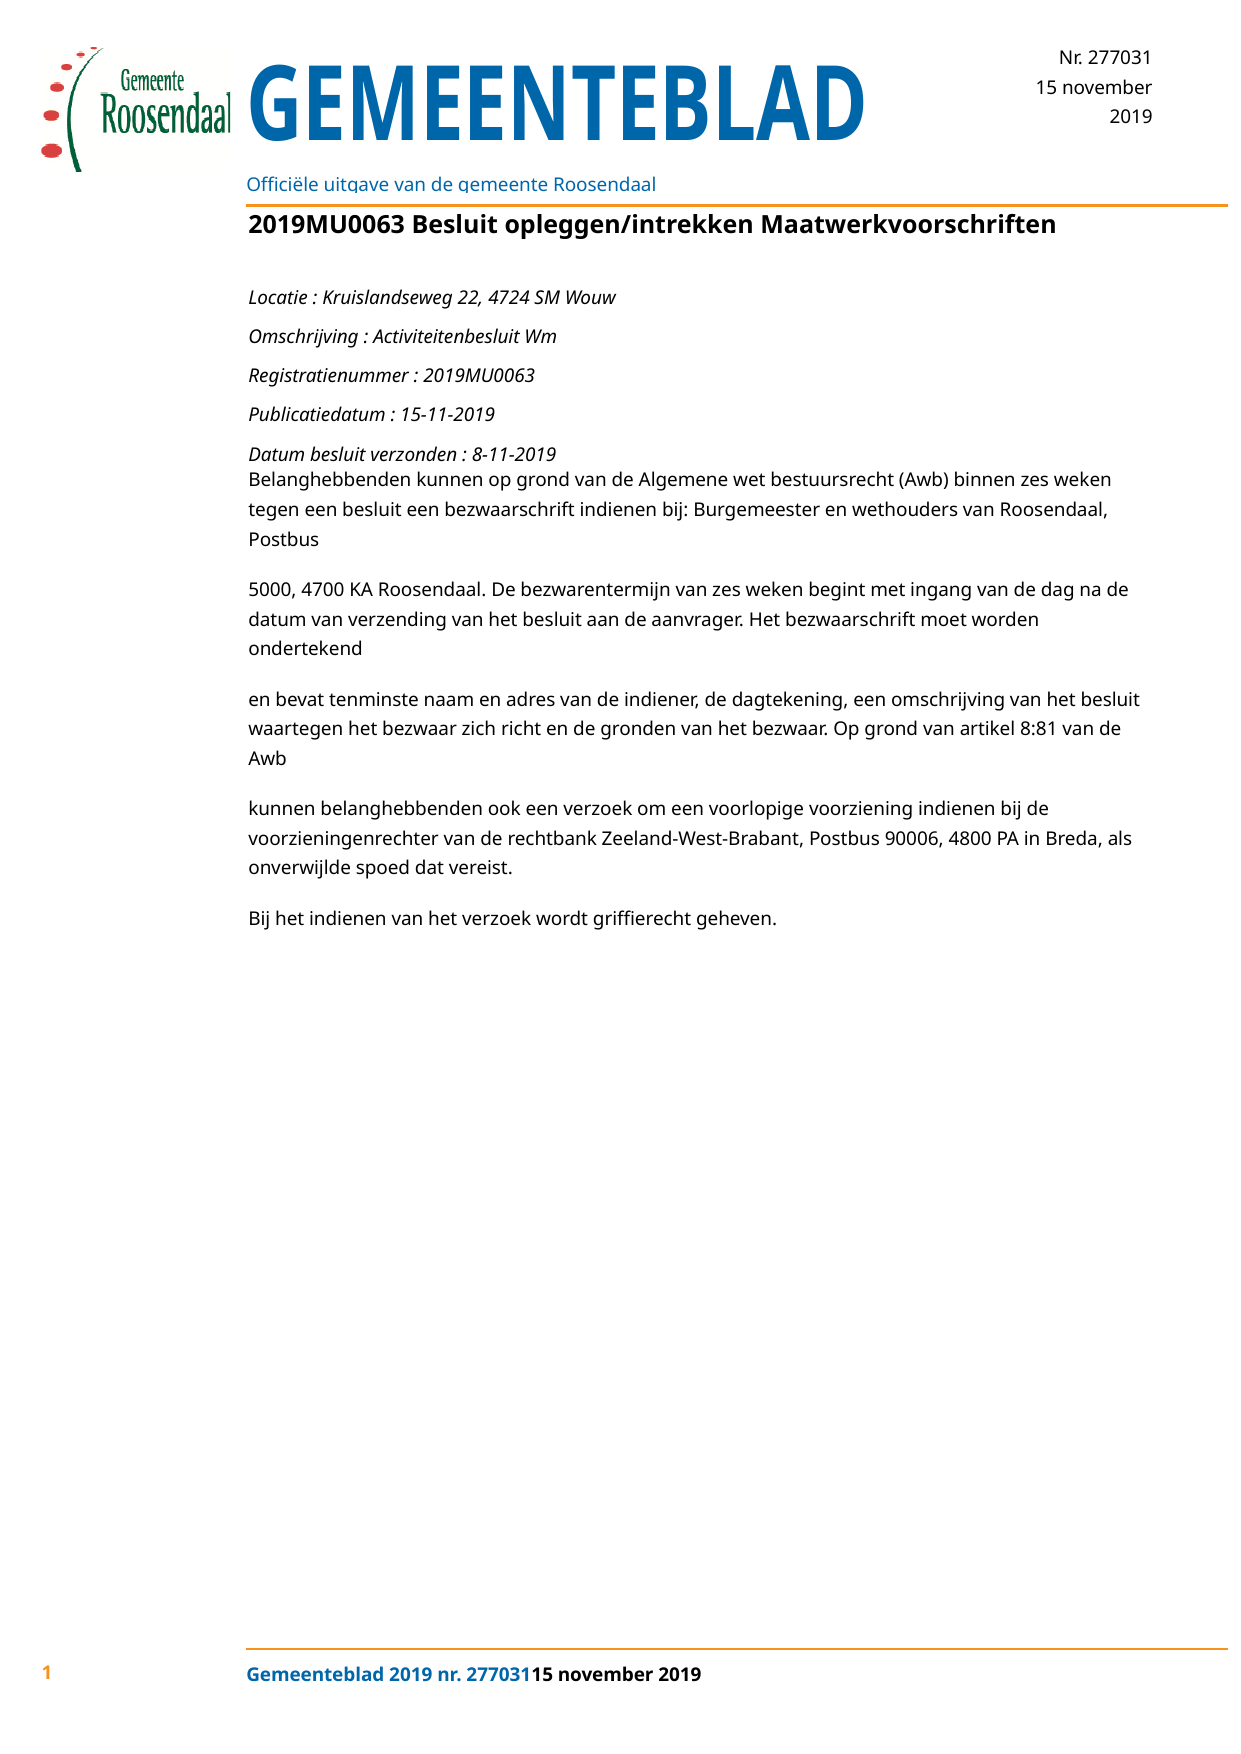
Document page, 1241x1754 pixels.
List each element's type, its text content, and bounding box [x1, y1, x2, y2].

text Locatie : Kruislandseweg 22, 4724 SM Wouw [248, 284, 1152, 309]
text 5000, 4700 KA Roosendaal. De bezwarentermijn van zes weken begint met ingang van de dag na de datum van verzending van het besluit aan de aanvrager. Het bezwaarschrift moet worden ondertekend [248, 576, 1152, 661]
text Registratienummer : 2019MU0063 [248, 362, 1152, 388]
picture [41, 47, 231, 172]
text kunnen belanghebbenden ook een verzoek om een voorlopige voorziening indienen bij de voorzieningenrechter van de rechtbank Zeeland-West-Brabant, Postbus 90006, 4800 PA in Breda, als onverwijlde spoed dat vereist. [248, 795, 1152, 880]
text en bevat tenminste naam en adres van de indiener, de dagtekening, een omschrijving van het besluit waartegen het bezwaar zich richt en de gronden van het bezwaar. Op grond van artikel 8:81 van de Awb [248, 686, 1152, 771]
text Datum besluit verzonden : 8-11-2019 [248, 441, 1152, 467]
text Belanghebbenden kunnen op grond van de Algemene wet bestuursrecht (Awb) binnen zes weken tegen een besluit een bezwaarschrift indienen bij: Burgemeester en wethouders van Roosendaal, Postbus [248, 467, 1152, 552]
text Omschrijving : Activiteitenbesluit Wm [248, 323, 1152, 349]
text Bij het indienen van het verzoek wordt griffierecht geheven. [248, 905, 1152, 931]
text Publicatiedatum : 15-11-2019 [248, 402, 1152, 427]
text 2019MU0063 Besluit opleggen/intrekken Maatwerkvoorschriften [248, 207, 1152, 241]
